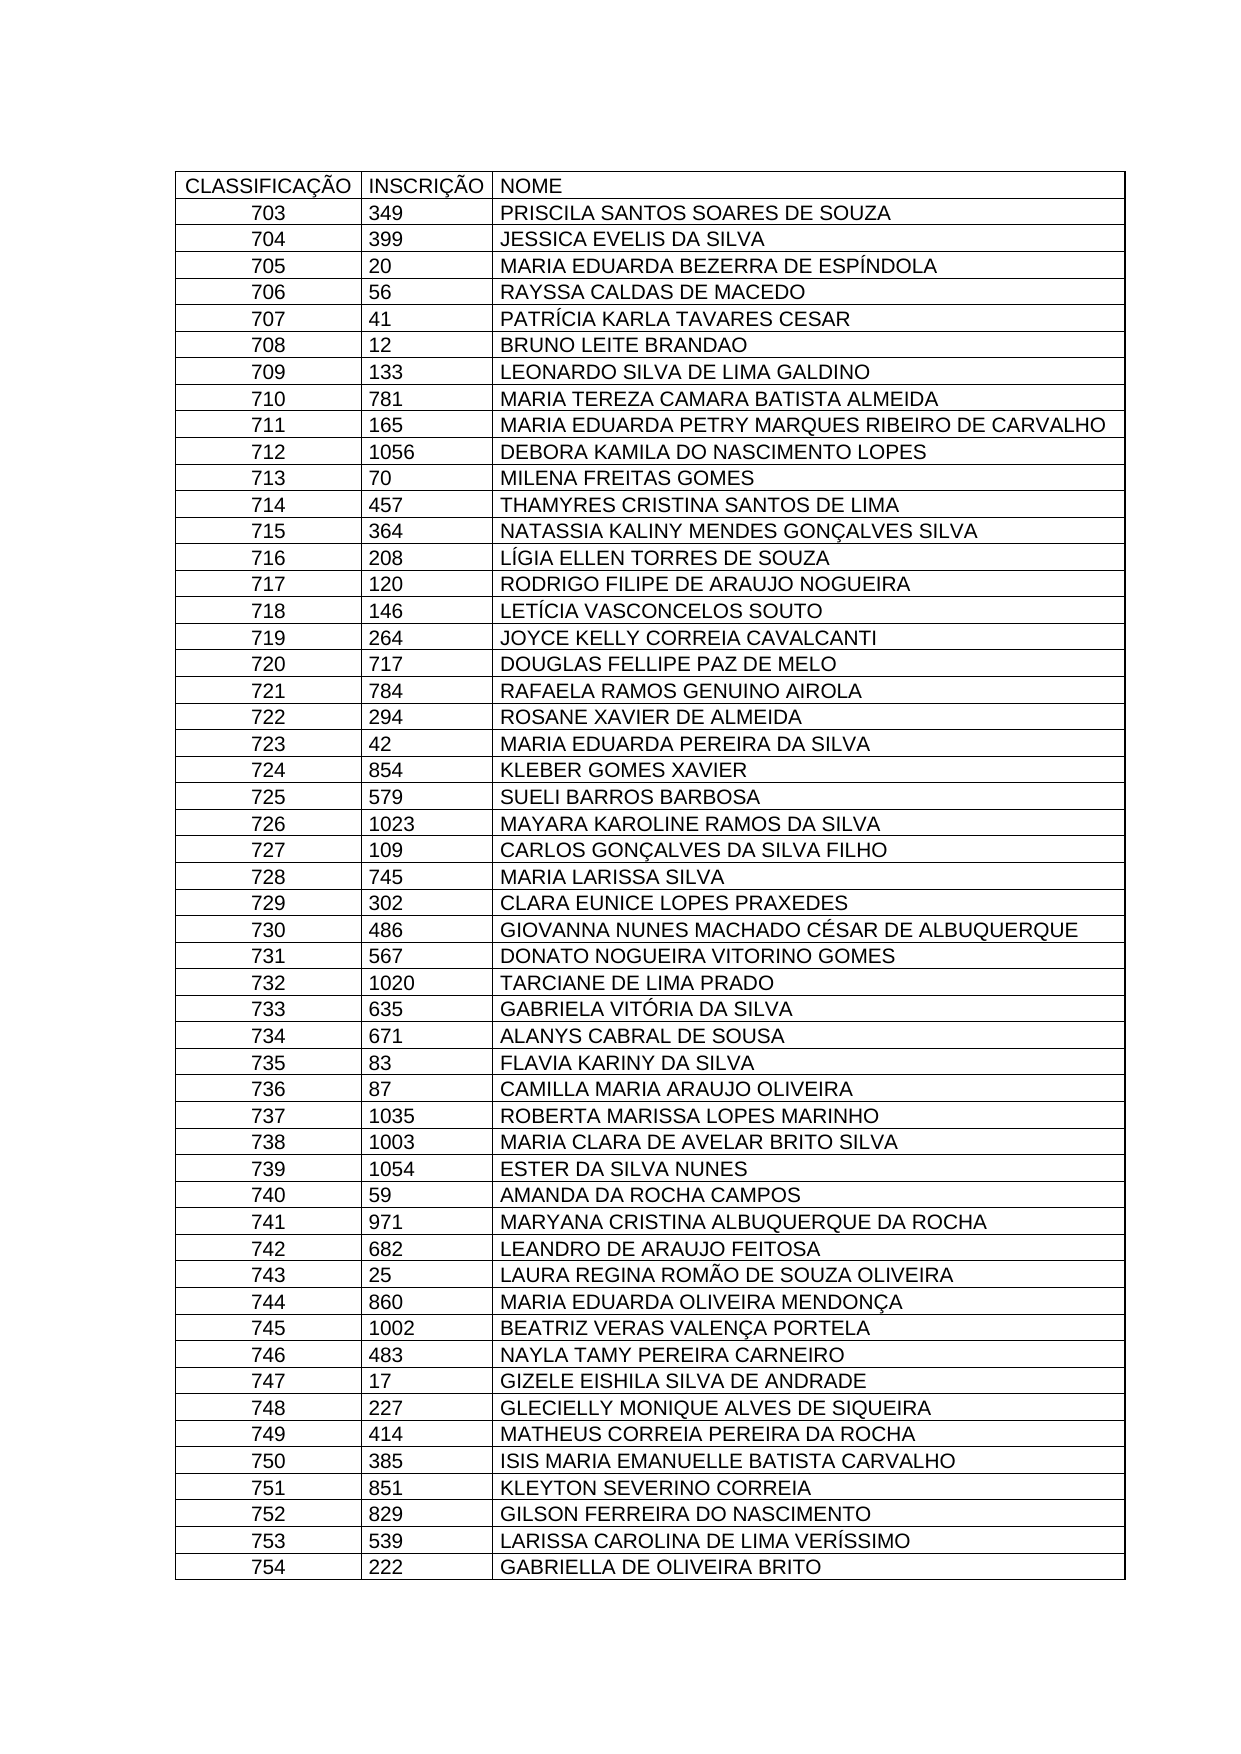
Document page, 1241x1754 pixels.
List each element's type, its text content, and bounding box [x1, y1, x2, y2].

table_cell THAMYRES CRISTINA SANTOS DE LIMA [493, 491, 1124, 517]
table_cell CARLOS GONÇALVES DA SILVA FILHO [493, 836, 1124, 862]
table_cell GIZELE EISHILA SILVA DE ANDRADE [493, 1368, 1124, 1393]
table_cell 302 [362, 890, 492, 915]
table_cell KLEYTON SEVERINO CORREIA [493, 1474, 1124, 1499]
table_cell 752 [176, 1500, 361, 1526]
table_cell 854 [362, 757, 492, 782]
table_cell 734 [176, 1022, 361, 1048]
table_cell 735 [176, 1049, 361, 1074]
table_cell 971 [362, 1208, 492, 1234]
table_cell 222 [362, 1554, 492, 1579]
table_cell 719 [176, 624, 361, 649]
table_cell 539 [362, 1527, 492, 1552]
table_cell 741 [176, 1208, 361, 1234]
table_cell 567 [362, 943, 492, 968]
table_cell 133 [362, 358, 492, 384]
table_cell CAMILLA MARIA ARAUJO OLIVEIRA [493, 1075, 1124, 1101]
table_cell 750 [176, 1447, 361, 1473]
table_cell ESTER DA SILVA NUNES [493, 1155, 1124, 1181]
table_cell CLASSIFICAÇÃO [176, 172, 361, 198]
table_cell MILENA FREITAS GOMES [493, 465, 1124, 490]
table_cell 707 [176, 305, 361, 331]
table_cell RODRIGO FILIPE DE ARAUJO NOGUEIRA [493, 571, 1124, 596]
table_cell 349 [362, 199, 492, 224]
table_cell LAURA REGINA ROMÃO DE SOUZA OLIVEIRA [493, 1261, 1124, 1287]
table_cell 743 [176, 1261, 361, 1287]
table_cell PATRÍCIA KARLA TAVARES CESAR [493, 305, 1124, 331]
table_cell DOUGLAS FELLIPE PAZ DE MELO [493, 650, 1124, 676]
table_cell ALANYS CABRAL DE SOUSA [493, 1022, 1124, 1048]
table_cell 671 [362, 1022, 492, 1048]
table_cell 1002 [362, 1315, 492, 1340]
table_cell 385 [362, 1447, 492, 1473]
table_cell 753 [176, 1527, 361, 1552]
table_cell 723 [176, 730, 361, 756]
table_cell 737 [176, 1102, 361, 1127]
table_cell 579 [362, 783, 492, 809]
table_cell PRISCILA SANTOS SOARES DE SOUZA [493, 199, 1124, 224]
table_cell MARIA EDUARDA BEZERRA DE ESPÍNDOLA [493, 252, 1124, 277]
table_cell 208 [362, 544, 492, 570]
table_cell LÍGIA ELLEN TORRES DE SOUZA [493, 544, 1124, 570]
table_cell 718 [176, 597, 361, 623]
table_cell GILSON FERREIRA DO NASCIMENTO [493, 1500, 1124, 1526]
table_cell 711 [176, 411, 361, 437]
table_cell 635 [362, 996, 492, 1021]
table_cell 747 [176, 1368, 361, 1393]
table_cell NAYLA TAMY PEREIRA CARNEIRO [493, 1341, 1124, 1367]
table_cell 1020 [362, 969, 492, 995]
table_cell 25 [362, 1261, 492, 1287]
table_cell 20 [362, 252, 492, 277]
table_cell LETÍCIA VASCONCELOS SOUTO [493, 597, 1124, 623]
table_cell 716 [176, 544, 361, 570]
table_cell 736 [176, 1075, 361, 1101]
table_cell 717 [362, 650, 492, 676]
table_cell NATASSIA KALINY MENDES GONÇALVES SILVA [493, 518, 1124, 543]
table_cell 717 [176, 571, 361, 596]
table_cell 751 [176, 1474, 361, 1499]
table_cell MARIA TEREZA CAMARA BATISTA ALMEIDA [493, 385, 1124, 410]
table_cell 725 [176, 783, 361, 809]
table_cell 724 [176, 757, 361, 782]
table_cell GABRIELLA DE OLIVEIRA BRITO [493, 1554, 1124, 1579]
table_cell 703 [176, 199, 361, 224]
table_cell 713 [176, 465, 361, 490]
table_cell 682 [362, 1235, 492, 1260]
table_cell DONATO NOGUEIRA VITORINO GOMES [493, 943, 1124, 968]
table_cell 740 [176, 1182, 361, 1207]
table_cell 70 [362, 465, 492, 490]
table_cell GABRIELA VITÓRIA DA SILVA [493, 996, 1124, 1021]
table_cell 738 [176, 1129, 361, 1154]
table_cell 729 [176, 890, 361, 915]
table_cell 264 [362, 624, 492, 649]
table_cell LEONARDO SILVA DE LIMA GALDINO [493, 358, 1124, 384]
table_cell INSCRIÇÃO [362, 172, 492, 198]
table_cell 56 [362, 279, 492, 304]
table_cell 227 [362, 1394, 492, 1420]
table_cell GLECIELLY MONIQUE ALVES DE SIQUEIRA [493, 1394, 1124, 1420]
table_cell 784 [362, 677, 492, 702]
table_cell 1023 [362, 810, 492, 835]
table_cell 1035 [362, 1102, 492, 1127]
table_cell 715 [176, 518, 361, 543]
table_cell 17 [362, 1368, 492, 1393]
table_cell MARIA EDUARDA PEREIRA DA SILVA [493, 730, 1124, 756]
table_cell BRUNO LEITE BRANDAO [493, 332, 1124, 357]
table_cell 744 [176, 1288, 361, 1313]
table_cell 710 [176, 385, 361, 410]
table_cell 1003 [362, 1129, 492, 1154]
table_cell ROBERTA MARISSA LOPES MARINHO [493, 1102, 1124, 1127]
table_cell TARCIANE DE LIMA PRADO [493, 969, 1124, 995]
table_cell 87 [362, 1075, 492, 1101]
table_cell MARIA EDUARDA OLIVEIRA MENDONÇA [493, 1288, 1124, 1313]
table_cell 851 [362, 1474, 492, 1499]
table_cell 399 [362, 225, 492, 251]
table_cell BEATRIZ VERAS VALENÇA PORTELA [493, 1315, 1124, 1340]
table_cell 41 [362, 305, 492, 331]
table_cell MAYARA KAROLINE RAMOS DA SILVA [493, 810, 1124, 835]
table_cell 829 [362, 1500, 492, 1526]
table_cell 42 [362, 730, 492, 756]
table_cell 860 [362, 1288, 492, 1313]
table_cell 83 [362, 1049, 492, 1074]
table_cell MARYANA CRISTINA ALBUQUERQUE DA ROCHA [493, 1208, 1124, 1234]
table_cell 12 [362, 332, 492, 357]
table_cell ROSANE XAVIER DE ALMEIDA [493, 704, 1124, 729]
table_cell 745 [176, 1315, 361, 1340]
table_cell 714 [176, 491, 361, 517]
table_cell MARIA LARISSA SILVA [493, 863, 1124, 888]
table_cell 732 [176, 969, 361, 995]
table_cell 483 [362, 1341, 492, 1367]
table_cell CLARA EUNICE LOPES PRAXEDES [493, 890, 1124, 915]
table_cell NOME [493, 172, 1124, 198]
table_cell 721 [176, 677, 361, 702]
table_cell 720 [176, 650, 361, 676]
table_cell 728 [176, 863, 361, 888]
table_cell 486 [362, 916, 492, 942]
table_cell 1054 [362, 1155, 492, 1181]
table_cell 1056 [362, 438, 492, 463]
table_cell 364 [362, 518, 492, 543]
table_cell LARISSA CAROLINA DE LIMA VERÍSSIMO [493, 1527, 1124, 1552]
table_cell 109 [362, 836, 492, 862]
table_cell LEANDRO DE ARAUJO FEITOSA [493, 1235, 1124, 1260]
table_cell JOYCE KELLY CORREIA CAVALCANTI [493, 624, 1124, 649]
table_cell 120 [362, 571, 492, 596]
table_cell 414 [362, 1421, 492, 1446]
table_cell 708 [176, 332, 361, 357]
table_cell 165 [362, 411, 492, 437]
table_cell 742 [176, 1235, 361, 1260]
table_cell JESSICA EVELIS DA SILVA [493, 225, 1124, 251]
table_cell 59 [362, 1182, 492, 1207]
table_cell RAYSSA CALDAS DE MACEDO [493, 279, 1124, 304]
table_cell 712 [176, 438, 361, 463]
table_cell GIOVANNA NUNES MACHADO CÉSAR DE ALBUQUERQUE [493, 916, 1124, 942]
table_cell 727 [176, 836, 361, 862]
table_cell 709 [176, 358, 361, 384]
table_cell AMANDA DA ROCHA CAMPOS [493, 1182, 1124, 1207]
table_cell KLEBER GOMES XAVIER [493, 757, 1124, 782]
table_cell RAFAELA RAMOS GENUINO AIROLA [493, 677, 1124, 702]
table_cell 781 [362, 385, 492, 410]
table_cell MARIA EDUARDA PETRY MARQUES RIBEIRO DE CARVALHO [493, 411, 1124, 437]
table_cell 146 [362, 597, 492, 623]
table_cell 706 [176, 279, 361, 304]
table_cell 731 [176, 943, 361, 968]
table_cell SUELI BARROS BARBOSA [493, 783, 1124, 809]
table_cell 748 [176, 1394, 361, 1420]
table_cell 704 [176, 225, 361, 251]
table_cell DEBORA KAMILA DO NASCIMENTO LOPES [493, 438, 1124, 463]
table_cell ISIS MARIA EMANUELLE BATISTA CARVALHO [493, 1447, 1124, 1473]
table_cell 739 [176, 1155, 361, 1181]
table_cell 733 [176, 996, 361, 1021]
table_cell 746 [176, 1341, 361, 1367]
table_cell 726 [176, 810, 361, 835]
table_cell 294 [362, 704, 492, 729]
table_cell MATHEUS CORREIA PEREIRA DA ROCHA [493, 1421, 1124, 1446]
table_cell 730 [176, 916, 361, 942]
table_cell 722 [176, 704, 361, 729]
table_cell FLAVIA KARINY DA SILVA [493, 1049, 1124, 1074]
table_cell 457 [362, 491, 492, 517]
table_cell MARIA CLARA DE AVELAR BRITO SILVA [493, 1129, 1124, 1154]
table_cell 749 [176, 1421, 361, 1446]
table_cell 745 [362, 863, 492, 888]
table_cell 754 [176, 1554, 361, 1579]
table_cell 705 [176, 252, 361, 277]
